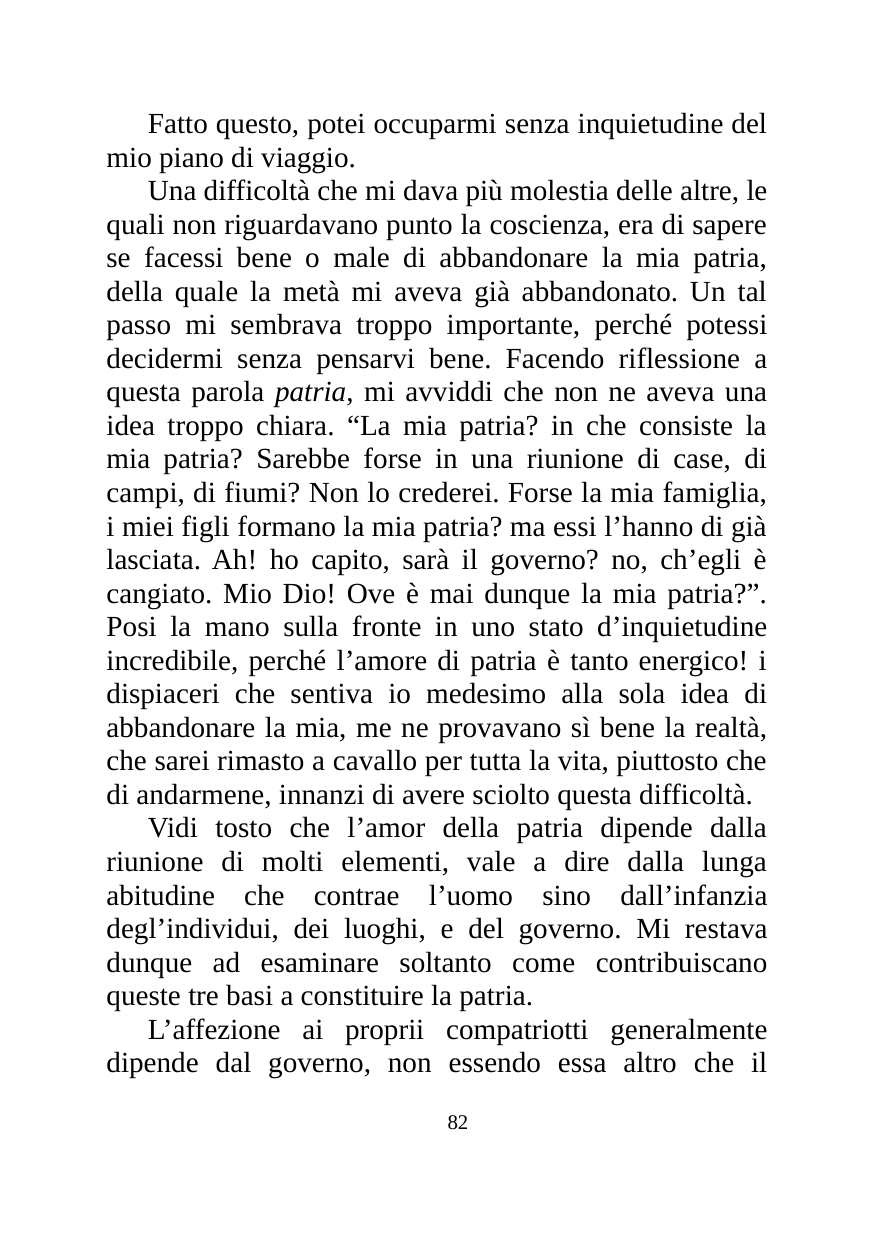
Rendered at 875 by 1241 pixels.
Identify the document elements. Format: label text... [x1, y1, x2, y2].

text Fatto questo, potei occuparmi senza inquietudine del mio piano di viaggio. [106, 106, 768, 173]
text L’affezione ai proprii compatriotti generalmente dipende dal governo, non essendo essa altro che il [106, 1012, 768, 1079]
text Vidi tosto che l’amor della patria dipende dalla riunione di molti elementi, vale a dire dalla lunga abitudine che contrae l’uomo sino dall’infanzia degl’individui, dei luoghi, e del governo. Mi restava dunque ad esaminare soltanto come contribuiscano queste tre basi a constituire la patria. [106, 811, 768, 1012]
text Una difficoltà che mi dava più molestia delle altre, le quali non riguardavano punto la coscienza, era di sapere se facessi bene o male di abbandonare la mia patria, della quale la metà mi aveva già abbandonato. Un tal passo mi sembrava troppo importante, perché potessi decidermi senza pensarvi bene. Facendo riflessione a questa parola patria, mi avviddi che non ne aveva una idea troppo chiara. “La mia patria? in che consiste la mia patria? Sarebbe forse in una riunione di case, di campi, di fiumi? Non lo crederei. Forse la mia famiglia, i miei figli formano la mia patria? ma essi l’hanno di già lasciata. Ah! ho capito, sarà il governo? no, ch’egli è cangiato. Mio Dio! Ove è mai dunque la mia patria?”. Posi la mano sulla fronte in uno stato d’inquietudine incredibile, perché l’amore di patria è tanto energico! i dispiaceri che sentiva io medesimo alla sola idea di abbandonare la mia, me ne provavano sì bene la realtà, che sarei rimasto a cavallo per tutta la vita, piuttosto che di andarmene, innanzi di avere sciolto questa difficoltà. [106, 173, 768, 811]
